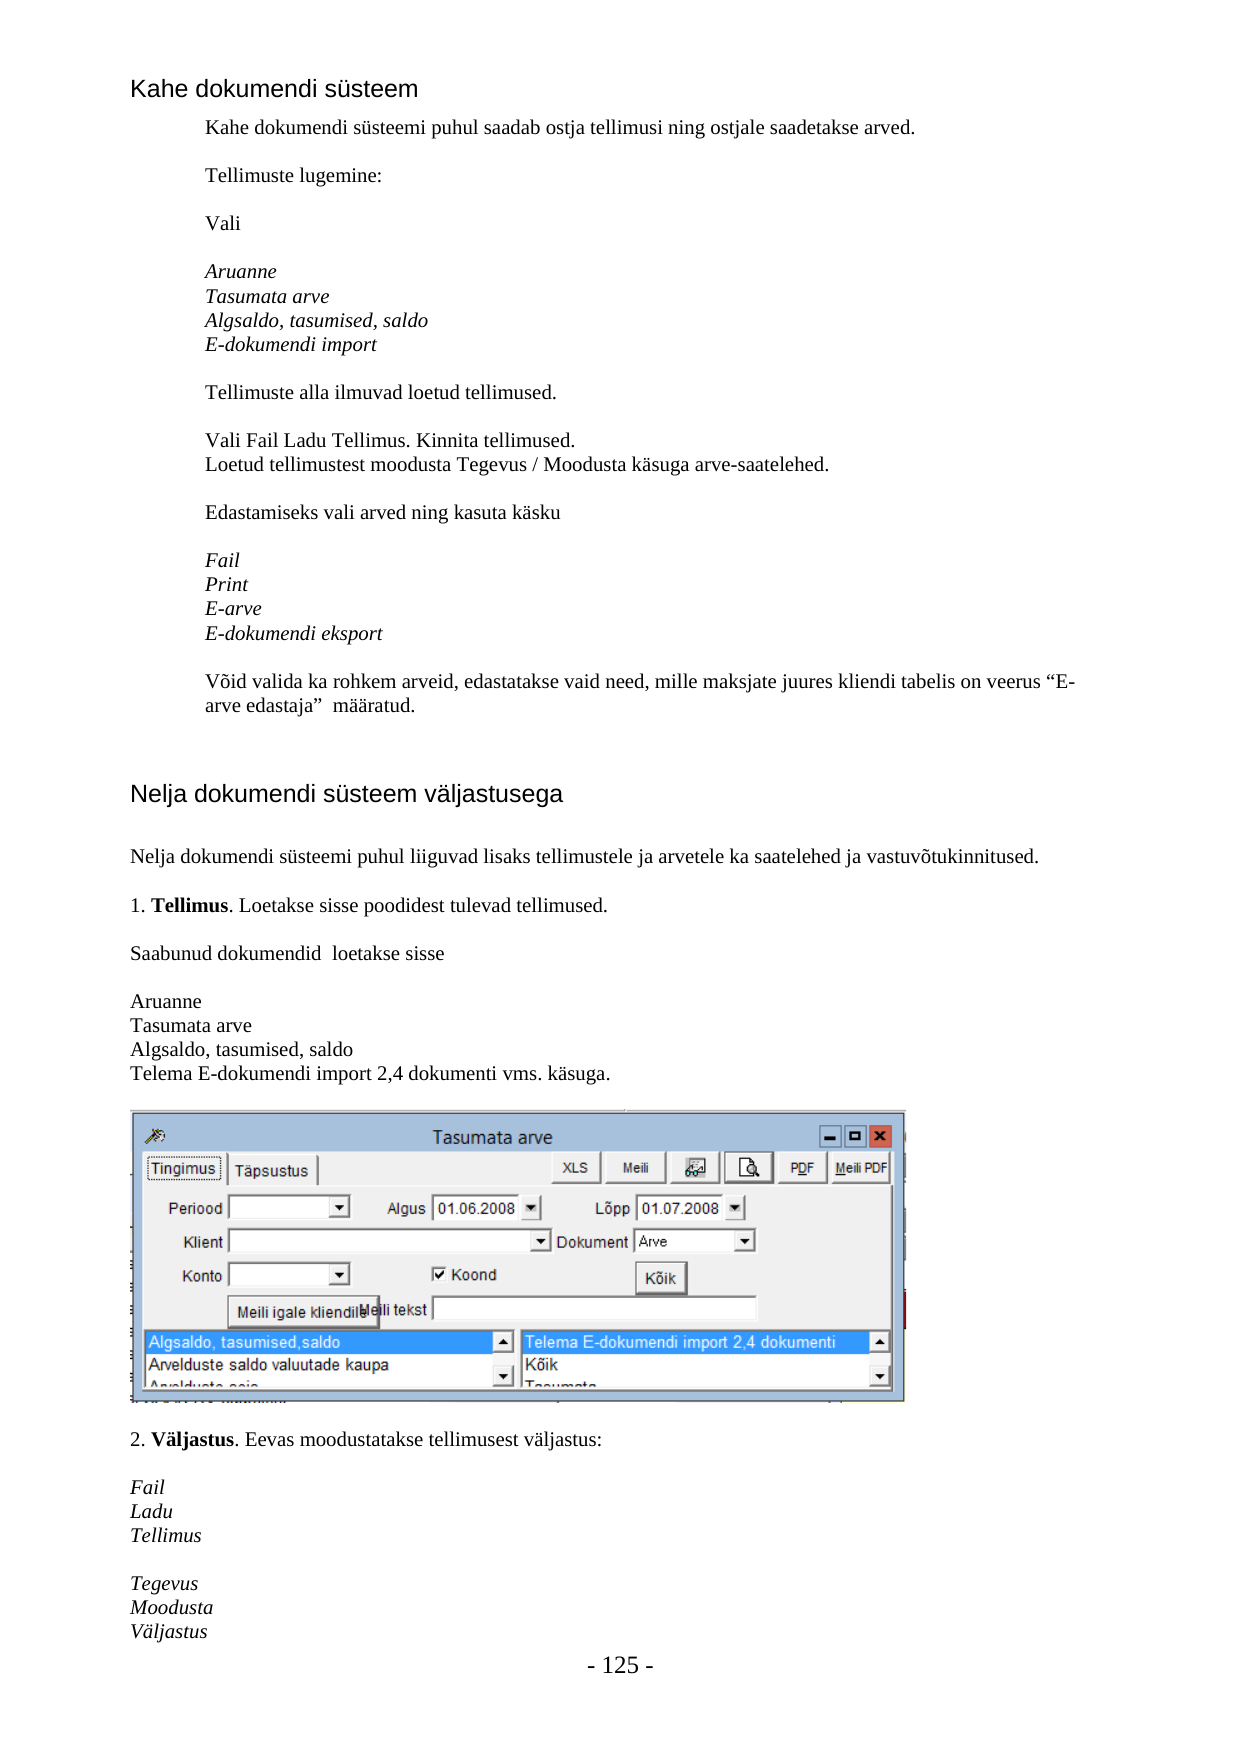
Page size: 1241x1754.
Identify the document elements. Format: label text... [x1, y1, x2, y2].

subtitle Kahe dokumendi süsteem [130, 74, 1110, 103]
text Aruanne [130, 989, 1110, 1013]
text Vali Fail Ladu Tellimus. Kinnita tellimused. [205, 428, 1110, 452]
text Algsaldo, tasumised, saldo [130, 1037, 1110, 1061]
text Väljastus [130, 1619, 1110, 1643]
text Võid valida ka rohkem arveid, edastatakse vaid need, mille maksjate juures kliendi tabelis on veerus “E-arve edastaja” määratud. [205, 668, 1110, 717]
text 2. Väljastus. Eevas moodustatakse tellimusest väljastus: [130, 1427, 1110, 1451]
text Edastamiseks vali arved ning kasuta käsku [205, 500, 1110, 524]
text Tellimuste lugemine: [205, 163, 1110, 187]
picture [130, 1109, 907, 1403]
text Fail [205, 548, 1110, 572]
text Saabunud dokumendid loetakse sisse [130, 941, 1110, 965]
text Aruanne [205, 259, 1110, 283]
text 1. Tellimus. Loetakse sisse poodidest tulevad tellimused. [130, 893, 1110, 917]
text Tellimuste alla ilmuvad loetud tellimused. [205, 380, 1110, 404]
text Kahe dokumendi süsteemi puhul saadab ostja tellimusi ning ostjale saadetakse arved. [205, 115, 1110, 139]
text Print [205, 572, 1110, 596]
text Tasumata arve [205, 283, 1110, 308]
text Fail [130, 1475, 1110, 1499]
text E-arve [205, 596, 1110, 620]
text Loetud tellimustest moodusta Tegevus / Moodusta käsuga arve-saatelehed. [205, 452, 1110, 476]
text Moodusta [130, 1595, 1110, 1619]
text Vali [205, 211, 1110, 235]
text Telema E-dokumendi import 2,4 dokumenti vms. käsuga. [130, 1061, 1110, 1085]
text Tellimus [130, 1523, 1110, 1547]
text Tegevus [130, 1571, 1110, 1595]
text Algsaldo, tasumised, saldo [205, 308, 1110, 332]
text E-dokumendi eksport [205, 620, 1110, 644]
text E-dokumendi import [205, 332, 1110, 356]
text Nelja dokumendi süsteemi puhul liiguvad lisaks tellimustele ja arvetele ka saatelehed ja vastuvõtukinnitused. [130, 844, 1110, 868]
text Tasumata arve [130, 1013, 1110, 1037]
text Ladu [130, 1499, 1110, 1523]
subtitle Nelja dokumendi süsteem väljastusega [130, 779, 1110, 808]
